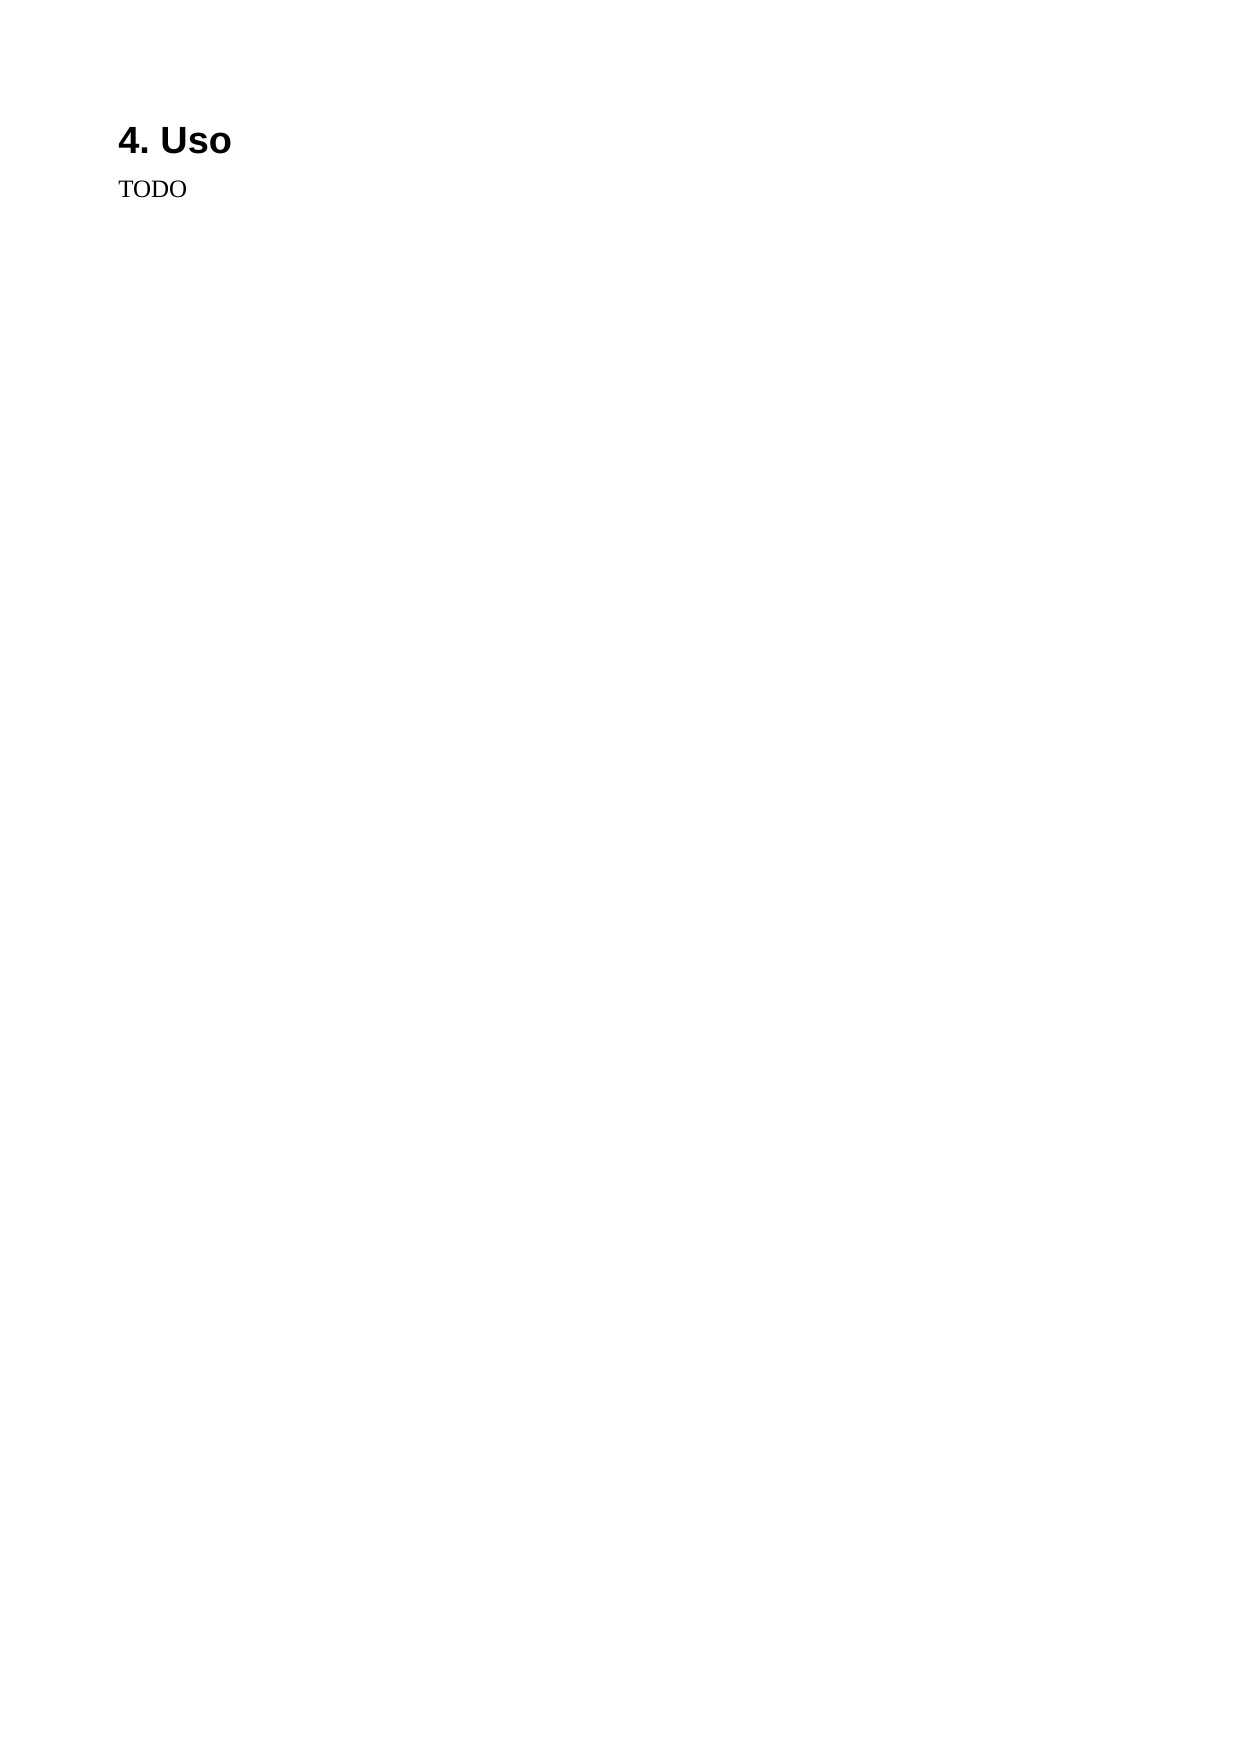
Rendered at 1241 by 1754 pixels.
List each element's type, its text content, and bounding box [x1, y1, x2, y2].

subtitle 4. Uso [118, 118, 1122, 162]
text TODO [118, 174, 1122, 203]
